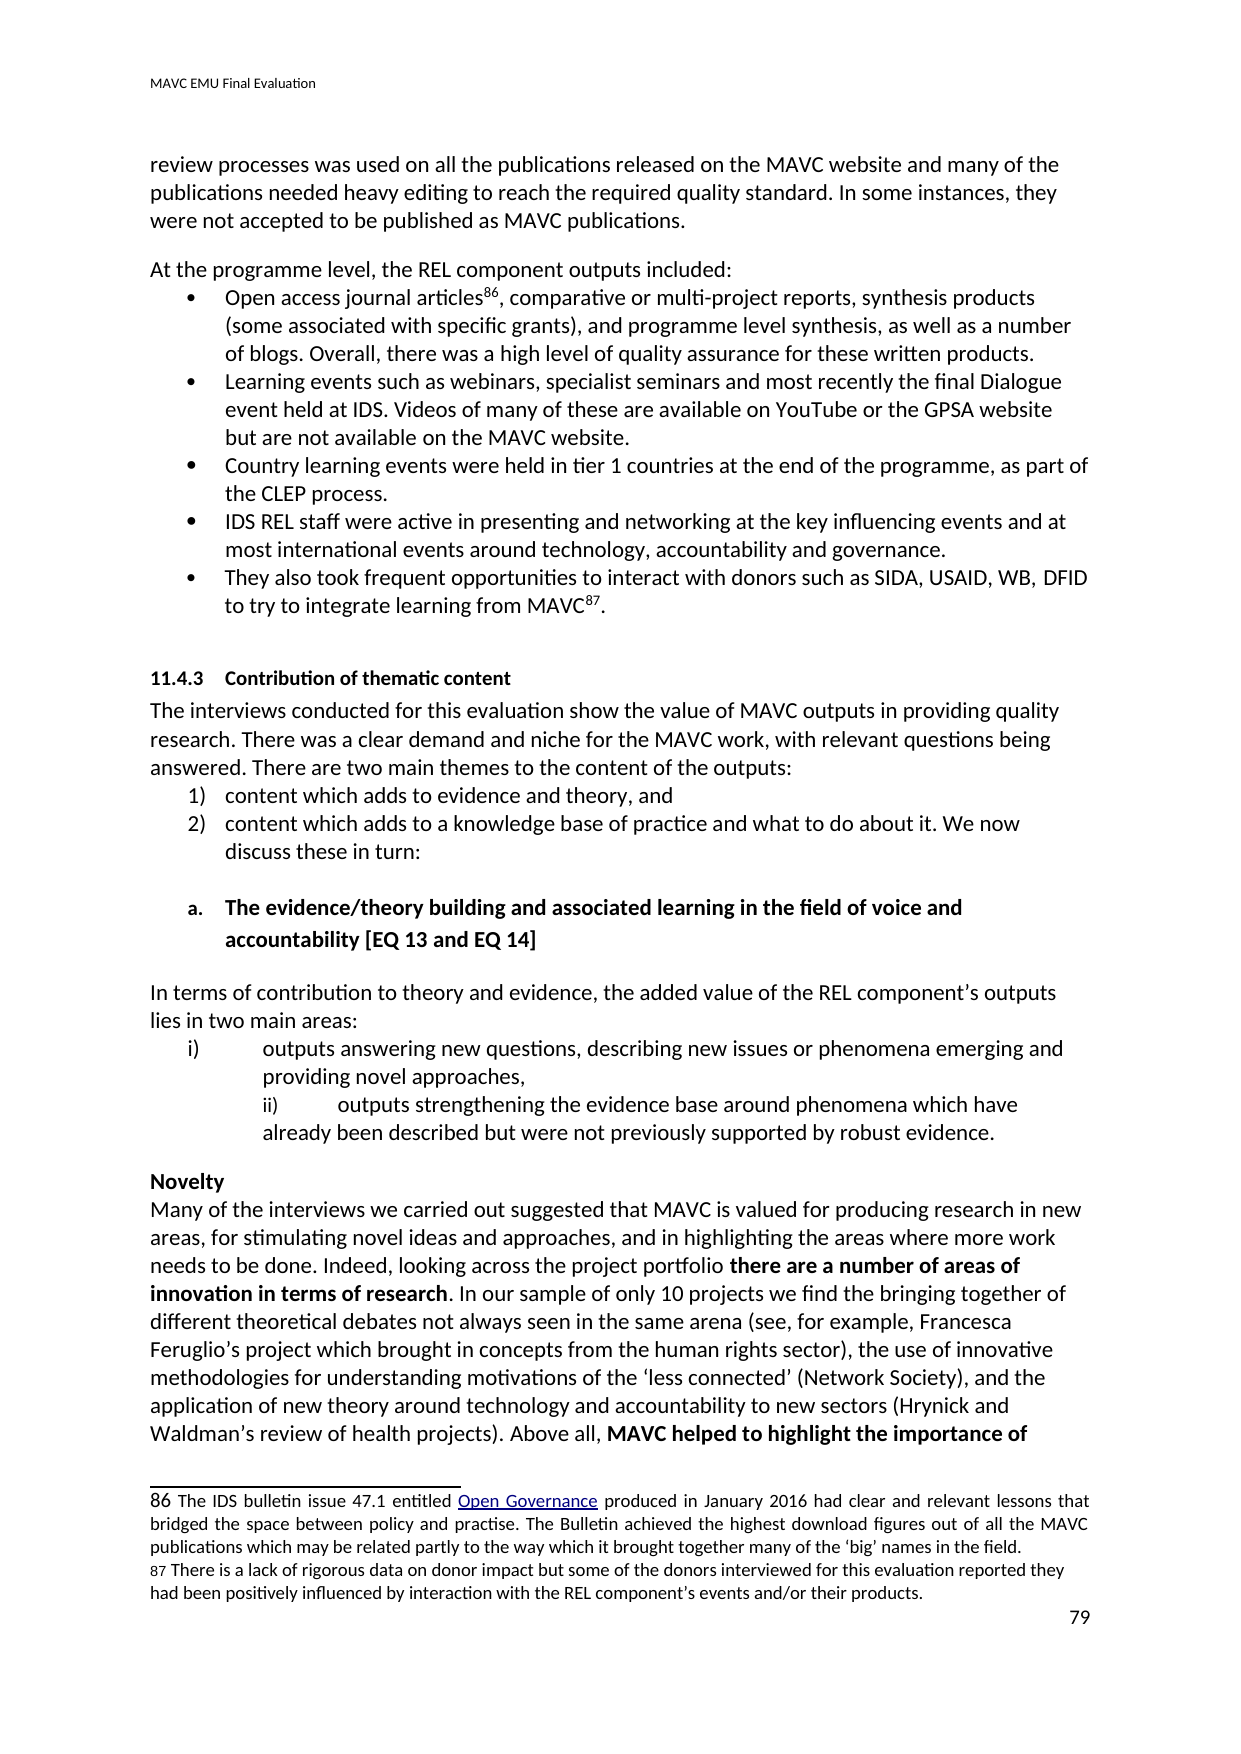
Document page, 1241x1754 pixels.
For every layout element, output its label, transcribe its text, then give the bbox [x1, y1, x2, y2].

text In terms of contribution to theory and evidence, the added value of the REL component’s outputs lies in two main areas: [150, 978, 1090, 1034]
list outputs answering new questions, describing new issues or phenomena emerging and providing novel approaches, [187, 1034, 1090, 1090]
list IDS REL staff were active in presenting and networking at the key influencing events and at most international events around technology, accountability and governance. [187, 507, 1090, 563]
list Open access journal articles, comparative or multi-project reports, synthesis products (some associated with specific grants), and programme level synthesis, as well as a number of blogs. Overall, there was a high level of quality assurance for these written products. [187, 283, 1090, 367]
text The interviews conducted for this evaluation show the value of MAVC outputs in providing quality research. There was a clear demand and niche for the MAVC work, with relevant questions being answered. There are two main themes to the content of the outputs: [150, 697, 1090, 781]
subtitle Contribution of thematic content [150, 665, 1090, 690]
list content which adds to a knowledge base of practice and what to do about it. We now discuss these in turn: [187, 809, 1090, 865]
text review processes was used on all the publications released on the MAVC website and many of the publications needed heavy editing to reach the required quality standard. In some instances, they were not accepted to be published as MAVC publications. [150, 150, 1090, 234]
text Novelty [150, 1167, 1090, 1195]
list The evidence/theory building and associated learning in the field of voice and accountability [EQ 13 and EQ 14] [187, 893, 1090, 953]
list The IDS bulletin issue 47.1 entitled Open Governance produced in January 2016 had clear and relevant lessons that bridged the space between policy and practise. The Bulletin achieved the highest download figures out of all the MAVC publications which may be related partly to the way which it brought together many of the ‘big’ names in the field. [150, 1487, 1090, 1558]
list There is a lack of rigorous data on donor impact but some of the donors interviewed for this evaluation reported they had been positively influenced by interaction with the REL component’s events and/or their products. [150, 1558, 1090, 1604]
text At the programme level, the REL component outputs included: [150, 255, 1090, 283]
list content which adds to evidence and theory, and [187, 781, 1090, 809]
list outputs strengthening the evidence base around phenomena which have already been described but were not previously supported by robust evidence. [262, 1090, 1090, 1146]
list Learning events such as webinars, specialist seminars and most recently the final Dialogue event held at IDS. Videos of many of these are available on YouTube or the GPSA website but are not available on the MAVC website. [187, 367, 1090, 451]
text Many of the interviews we carried out suggested that MAVC is valued for producing research in new areas, for stimulating novel ideas and approaches, and in highlighting the areas where more work needs to be done. Indeed, looking across the project portfolio there are a number of areas of innovation in terms of research. In our sample of only 10 projects we find the bringing together of different theoretical debates not always seen in the same arena (see, for example, Francesca Feruglio’s project which brought in concepts from the human rights sector), the use of innovative methodologies for understanding motivations of the ‘less connected’ (Network Society), and the application of new theory around technology and accountability to new sectors (Hrynick and Waldman’s review of health projects). Above all, MAVC helped to highlight the importance of [150, 1195, 1090, 1447]
list They also took frequent opportunities to interact with donors such as SIDA, USAID, WB, DFID to try to integrate learning from MAVC. [187, 563, 1090, 619]
list Country learning events were held in tier 1 countries at the end of the programme, as part of the CLEP process. [187, 451, 1090, 507]
